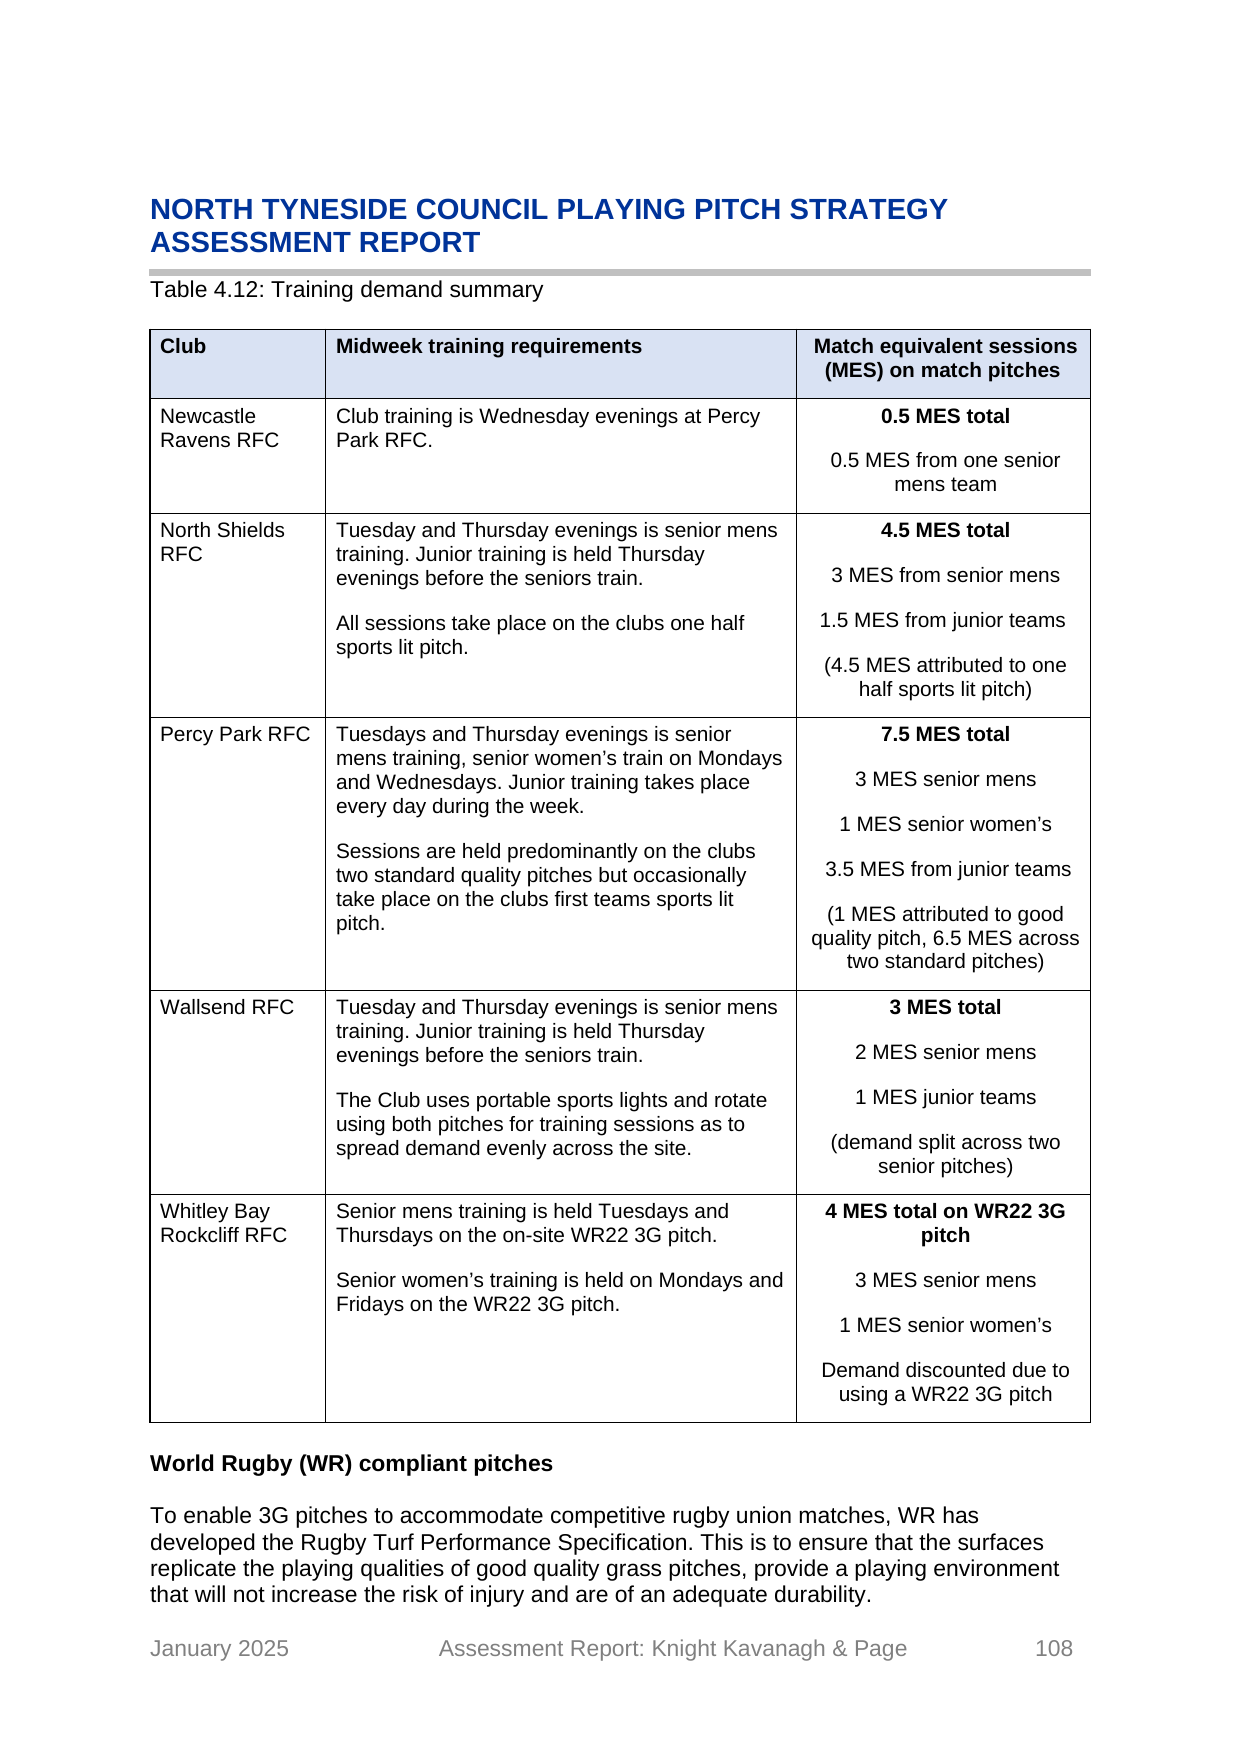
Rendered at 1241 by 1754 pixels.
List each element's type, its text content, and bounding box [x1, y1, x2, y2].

text [150, 259, 1054, 269]
table_cell Senior mens training is held Tuesdays and Thursdays on the on-site WR22 3G pitch. Senior women’s training is held on Mondays and Fridays on the WR22 3G pitch. [326, 1195, 796, 1422]
table_cell Tuesdays and Thursday evenings is senior mens training, senior women’s train on Mondays and Wednesdays. Junior training takes place every day during the week. Sessions are held predominantly on the clubs two standard quality pitches but occasionally take place on the clubs first teams sports lit pitch. [326, 718, 796, 990]
table_cell Club training is Wednesday evenings at Percy Park RFC. [326, 399, 796, 513]
table_header Match equivalent sessions (MES) on match pitches [797, 330, 1090, 398]
table_cell Tuesday and Thursday evenings is senior mens training. Junior training is held Thursday evenings before the seniors train. All sessions take place on the clubs one half sports lit pitch. [326, 514, 796, 717]
table_cell North Shields RFC [151, 514, 325, 717]
table_cell Tuesday and Thursday evenings is senior mens training. Junior training is held Thursday evenings before the seniors train. The Club uses portable sports lights and rotate using both pitches for training sessions as to spread demand evenly across the site. [326, 991, 796, 1194]
table_cell 7.5 MES total 3 MES senior mens 1 MES senior women’s 3.5 MES from junior teams (1 MES attributed to good quality pitch, 6.5 MES across two standard pitches) [797, 718, 1090, 990]
table_cell 3 MES total 2 MES senior mens 1 MES junior teams (demand split across two senior pitches) [797, 991, 1090, 1194]
text To enable 3G pitches to accommodate competitive rugby union matches, WR has developed the Rugby Turf Performance Specification. This is to ensure that the surfaces replicate the playing qualities of good quality grass pitches, provide a playing environment that will not increase the risk of injury and are of an adequate durability. [150, 1502, 1091, 1608]
text Table 4.12: Training demand summary [150, 276, 1054, 302]
table_cell Wallsend RFC [151, 991, 325, 1194]
table_cell Newcastle Ravens RFC [151, 399, 325, 513]
table_cell Whitley Bay Rockcliff RFC [151, 1195, 325, 1422]
table_cell 4 MES total on WR22 3G pitch 3 MES senior mens 1 MES senior women’s Demand discounted due to using a WR22 3G pitch [797, 1195, 1090, 1422]
table_cell 0.5 MES total 0.5 MES from one senior mens team [797, 399, 1090, 513]
table_cell Percy Park RFC [151, 718, 325, 990]
text World Rugby (WR) compliant pitches [150, 1449, 1091, 1476]
table_header Midweek training requirements [326, 330, 796, 398]
table_header Club [151, 330, 325, 398]
table_cell 4.5 MES total 3 MES from senior mens 1.5 MES from junior teams (4.5 MES attributed to one half sports lit pitch) [797, 514, 1090, 717]
